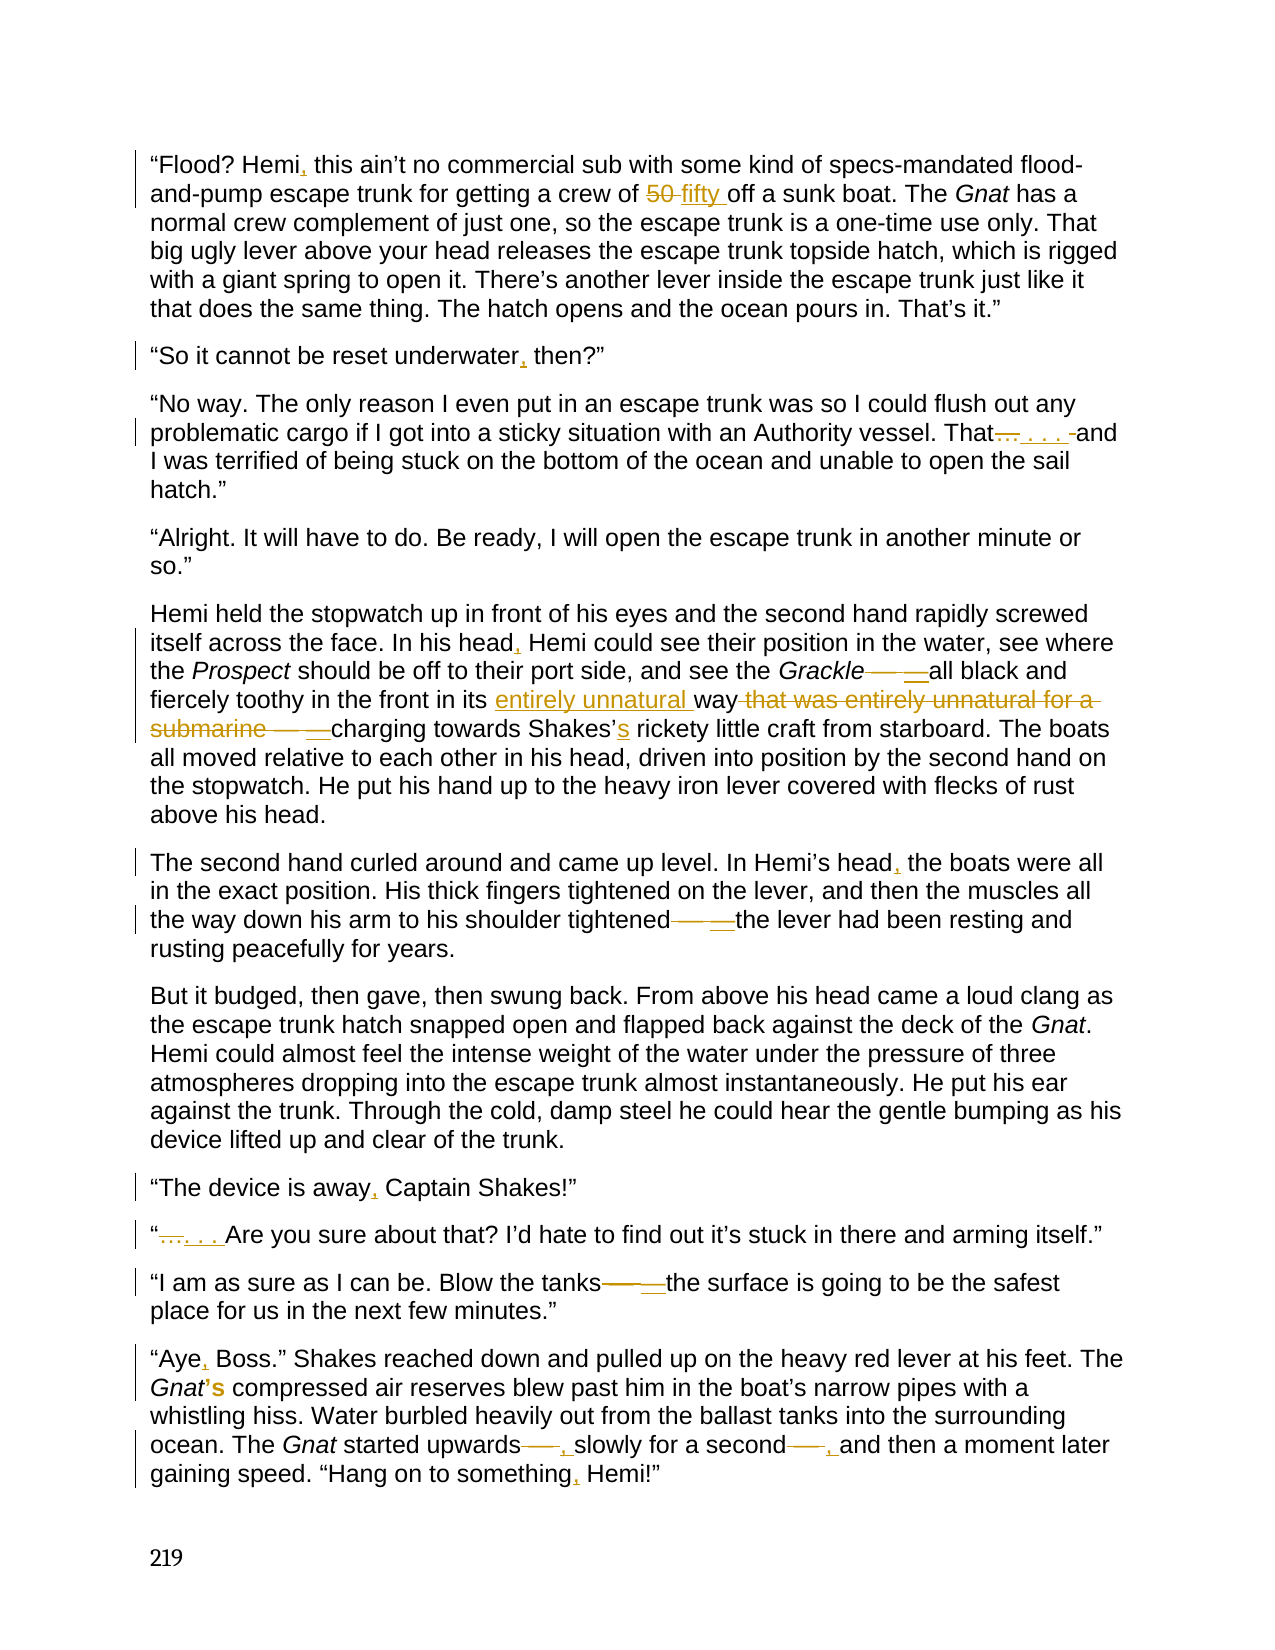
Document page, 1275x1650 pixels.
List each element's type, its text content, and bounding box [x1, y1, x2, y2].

text “So it cannot be reset underwater, then?” [150, 341, 1125, 370]
text “Aye, Boss.” Shakes reached down and pulled up on the heavy red lever at his feet. The Gnat’s compressed air reserves blew past him in the boat’s narrow pipes with a whistling hiss. Water burbled heavily out from the ballast tanks into the surrounding ocean. The Gnat started upwards, slowly for a second, and then a moment later gaining speed. “Hang on to something, Hemi!” [150, 1344, 1125, 1487]
text “. . . Are you sure about that? I’d hate to find out it’s stuck in there and arming itself.” [150, 1220, 1125, 1249]
text But it budged, then gave, then swung back. From above his head came a loud clang as the escape trunk hatch snapped open and flapped back against the deck of the Gnat. Hemi could almost feel the intense weight of the water under the pressure of three atmospheres dropping into the escape trunk almost instantaneously. He put his ear against the trunk. Through the cold, damp steel he could hear the gentle bumping as his device lifted up and clear of the trunk. [150, 981, 1125, 1154]
text “Flood? Hemi, this ain’t no commercial sub with some kind of specs-mandated flood-and-pump escape trunk for getting a crew of fifty off a sunk boat. The Gnat has a normal crew complement of just one, so the escape trunk is a one-time use only. That big ugly lever above your head releases the escape trunk topside hatch, which is rigged with a giant spring to open it. There’s another lever inside the escape trunk just like it that does the same thing. The hatch opens and the ocean pours in. That’s it.” [150, 150, 1125, 322]
text “I am as sure as I can be. Blow the tanks—the surface is going to be the safest place for us in the next few minutes.” [150, 1267, 1125, 1325]
text The second hand curled around and came up level. In Hemi’s head, the boats were all in the exact position. His thick fingers tightened on the lever, and then the muscles all the way down his arm to his shoulder tightened—the lever had been resting and rusting peacefully for years. [150, 847, 1125, 962]
text Hemi held the stopwatch up in front of his eyes and the second hand rapidly screwed itself across the face. In his head, Hemi could see their position in the water, see where the Prospect should be off to their port side, and see the Grackle—all black and fiercely toothy in the front in its entirely unnatural way—charging towards Shakes’s rickety little craft from starboard. The boats all moved relative to each other in his head, driven into position by the second hand on the stopwatch. He put his hand up to the heavy iron lever covered with flecks of rust above his head. [150, 599, 1125, 829]
text “No way. The only reason I even put in an escape trunk was so I could flush out any problematic cargo if I got into a sticky situation with an Authority vessel. That . . . and I was terrified of being stuck on the bottom of the ocean and unable to open the sail hatch.” [150, 389, 1125, 504]
text “Alright. It will have to do. Be ready, I will open the escape trunk in another minute or so.” [150, 522, 1125, 580]
text “The device is away, Captain Shakes!” [150, 1172, 1125, 1201]
